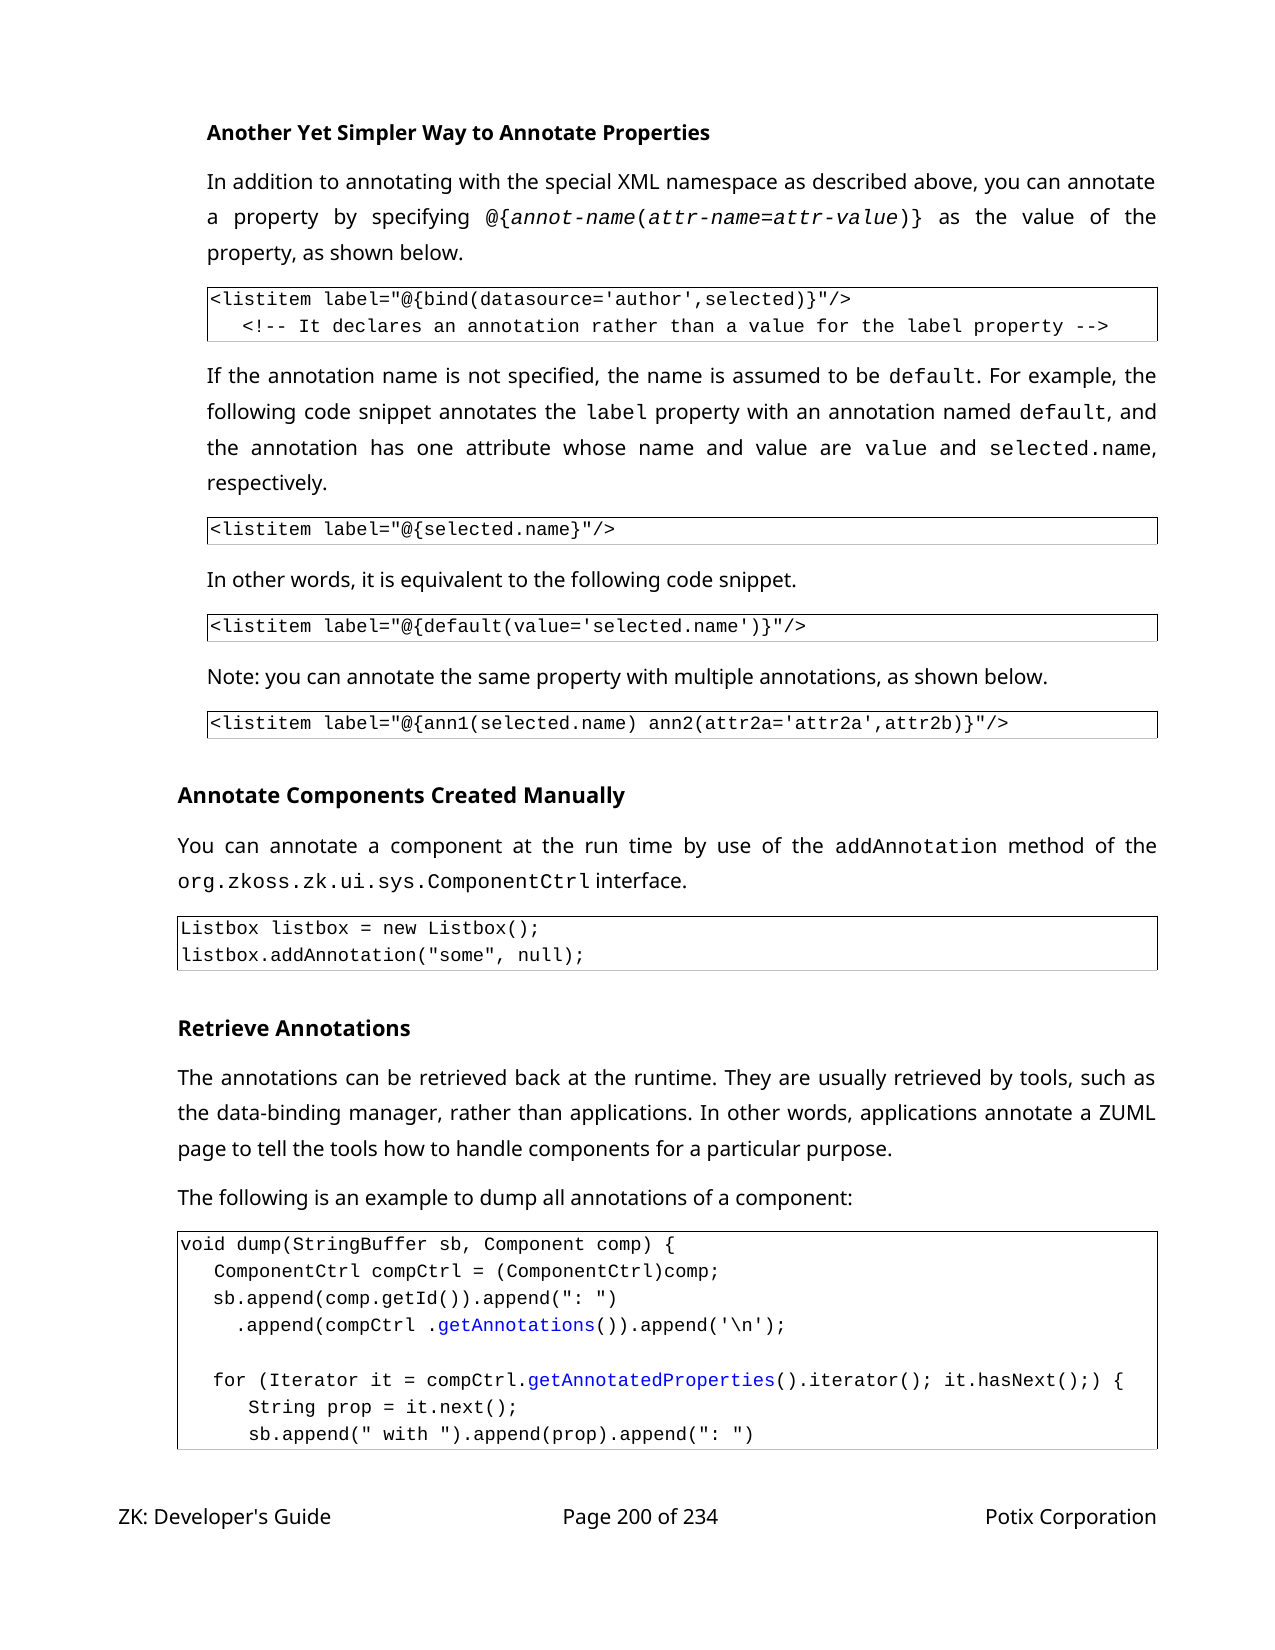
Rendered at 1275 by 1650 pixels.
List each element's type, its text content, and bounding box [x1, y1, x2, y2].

text The annotations can be retrieved back at the runtime. They are usually retrieved by tools, such as the data-binding manager, rather than applications. In other words, applications annotate a ZUML page to tell the tools how to handle components for a particular purpose. [177, 1063, 1157, 1162]
text listbox.addAnnotation("some", null); [178, 943, 1157, 970]
text sb.append(" with ").append(prop).append(": ") [178, 1422, 1157, 1449]
text <!-- It declares an annotation rather than a value for the label property --> [208, 314, 1157, 341]
text <listitem label="@{selected.name}"/> [208, 518, 1157, 544]
text sb.append(comp.getId()).append(": ") [178, 1286, 1157, 1310]
text In other words, it is equivalent to the following code snippet. [207, 565, 1157, 593]
subtitle Annotate Components Created Manually [177, 780, 1157, 810]
subtitle Retrieve Annotations [177, 1013, 1157, 1043]
text The following is an example to dump all annotations of a component: [177, 1183, 1157, 1211]
text <listitem label="@{default(value='selected.name')}"/> [208, 615, 1157, 641]
text for (Iterator it = compCtrl.getAnnotatedProperties().iterator(); it.hasNext();) { [178, 1367, 1157, 1392]
text <listitem label="@{ann1(selected.name) ann2(attr2a='attr2a',attr2b)}"/> [208, 712, 1157, 738]
subtitle Another Yet Simpler Way to Annotate Properties [207, 118, 1157, 146]
text void dump(StringBuffer sb, Component comp) { [178, 1232, 1157, 1256]
text .append(compCtrl .getAnnotations()).append('\n'); [178, 1313, 1157, 1337]
text Note: you can annotate the same property with multiple annotations, as shown below. [207, 662, 1157, 690]
text ComponentCtrl compCtrl = (ComponentCtrl)comp; [178, 1259, 1157, 1283]
text String prop = it.next(); [178, 1394, 1157, 1419]
text Listbox listbox = new Listbox(); [178, 917, 1157, 940]
text <listitem label="@{bind(datasource='author',selected)}"/> [208, 288, 1157, 311]
text If the annotation name is not specified, the name is assumed to be default. For example, the following code snippet annotates the label property with an annotation named default, and the annotation has one attribute whose name and value are value and selected.name, respectively. [207, 362, 1157, 496]
text You can annotate a component at the run time by use of the addAnnotation method of the org.zkoss.zk.ui.sys.ComponentCtrl interface. [177, 831, 1157, 895]
text In addition to annotating with the special XML namespace as described above, you can annotate a property by specifying @{annot-name(attr-name=attr-value)} as the value of the property, as shown below. [207, 167, 1157, 266]
